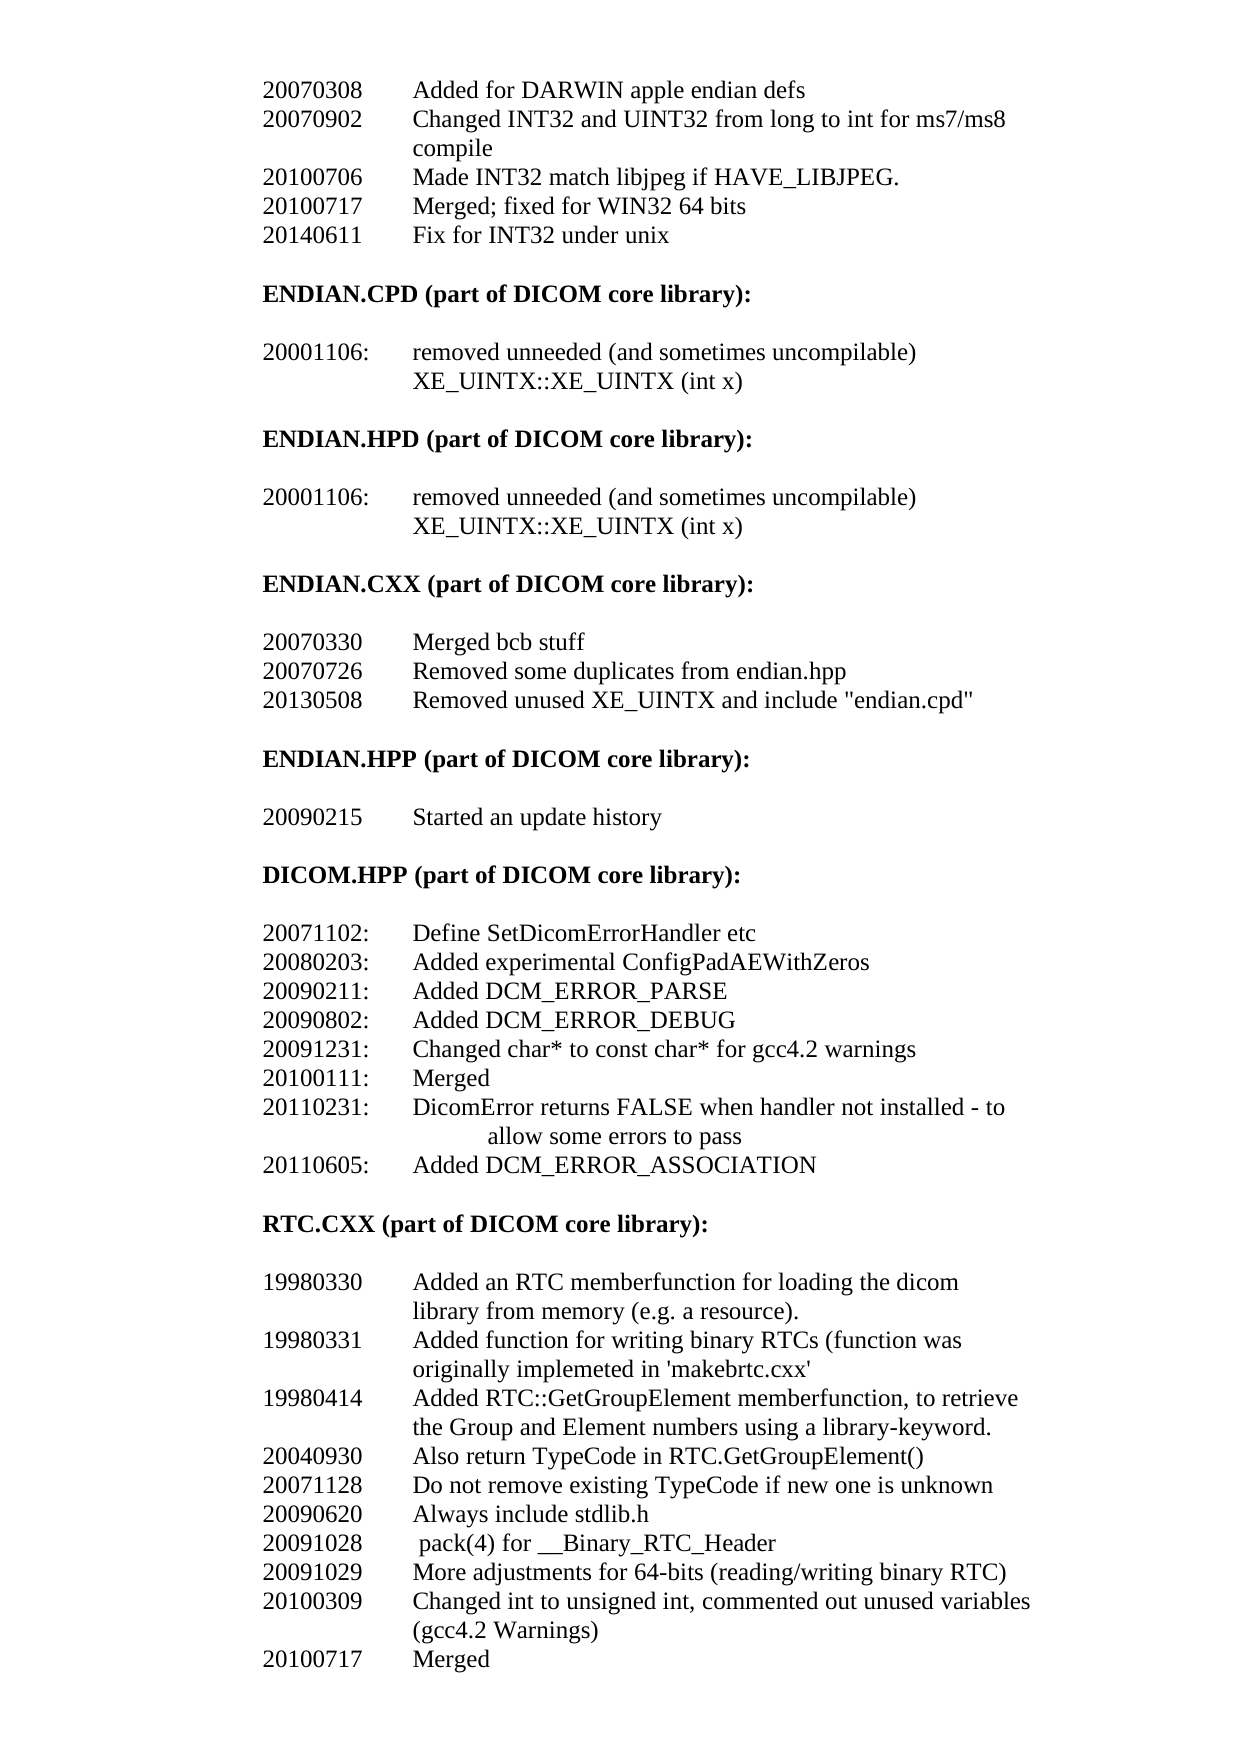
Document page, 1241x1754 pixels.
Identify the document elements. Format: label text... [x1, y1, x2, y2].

text 20001106: removed unneeded (and sometimes uncompilable) XE_UINTX::XE_UINTX (int x) [262, 482, 1053, 540]
text 20070330 Merged bcb stuff [262, 627, 1053, 656]
text 20100111: Merged [262, 1063, 1053, 1092]
text DICOM.HPP (part of DICOM core library): [262, 860, 1053, 889]
text 20090620 Always include stdlib.h [262, 1499, 1053, 1528]
text 20080203: Added experimental ConfigPadAEWithZeros [262, 947, 1053, 976]
text 20110231: DicomError returns FALSE when handler not installed - to allow some errors to pass [262, 1092, 1053, 1150]
text 20070726 Removed some duplicates from endian.hpp [262, 656, 1053, 685]
text 20100717 Merged; fixed for WIN32 64 bits [262, 191, 1053, 220]
text the Group and Element numbers using a library-keyword. [262, 1412, 1053, 1441]
text 20091028 pack(4) for __Binary_RTC_Header [262, 1528, 1053, 1557]
text 20091029 More adjustments for 64-bits (reading/writing binary RTC) [262, 1557, 1053, 1586]
text 20091231: Changed char* to const char* for gcc4.2 warnings [262, 1034, 1053, 1063]
text 20090215 Started an update history [262, 802, 1053, 831]
text ENDIAN.CXX (part of DICOM core library): [262, 569, 1053, 598]
text ENDIAN.HPD (part of DICOM core library): [262, 424, 1053, 453]
text library from memory (e.g. a resource). [262, 1296, 1053, 1325]
text 20110605: Added DCM_ERROR_ASSOCIATION [262, 1150, 1053, 1179]
text 20071102: Define SetDicomErrorHandler etc [262, 918, 1053, 947]
text 20070902 Changed INT32 and UINT32 from long to int for ms7/ms8 compile [262, 104, 1053, 162]
text 20040930 Also return TypeCode in RTC.GetGroupElement() [262, 1441, 1053, 1470]
text 20130508 Removed unused XE_UINTX and include "endian.cpd" [262, 685, 1053, 714]
text 19980331 Added function for writing binary RTCs (function was [262, 1325, 1053, 1354]
text 20100309 Changed int to unsigned int, commented out unused variables (gcc4.2 Warnings) [262, 1586, 1053, 1644]
text 19980414 Added RTC::GetGroupElement memberfunction, to retrieve [262, 1383, 1053, 1412]
text 20001106: removed unneeded (and sometimes uncompilable) XE_UINTX::XE_UINTX (int x) [262, 337, 1053, 395]
text 20090802: Added DCM_ERROR_DEBUG [262, 1005, 1053, 1034]
text 19980330 Added an RTC memberfunction for loading the dicom [262, 1267, 1053, 1296]
text 20100706 Made INT32 match libjpeg if HAVE_LIBJPEG. [262, 162, 1053, 191]
text 20100717 Merged [262, 1644, 1053, 1673]
text ENDIAN.HPP (part of DICOM core library): [262, 743, 1053, 772]
text 20140611 Fix for INT32 under unix [262, 220, 1053, 249]
text RTC.CXX (part of DICOM core library): [262, 1208, 1053, 1237]
text 20070308 Added for DARWIN apple endian defs [187, 75, 1053, 104]
text 20090211: Added DCM_ERROR_PARSE [262, 976, 1053, 1005]
text ENDIAN.CPD (part of DICOM core library): [262, 278, 1053, 307]
text originally implemeted in 'makebrtc.cxx' [262, 1354, 1053, 1383]
text 20071128 Do not remove existing TypeCode if new one is unknown [262, 1470, 1053, 1499]
